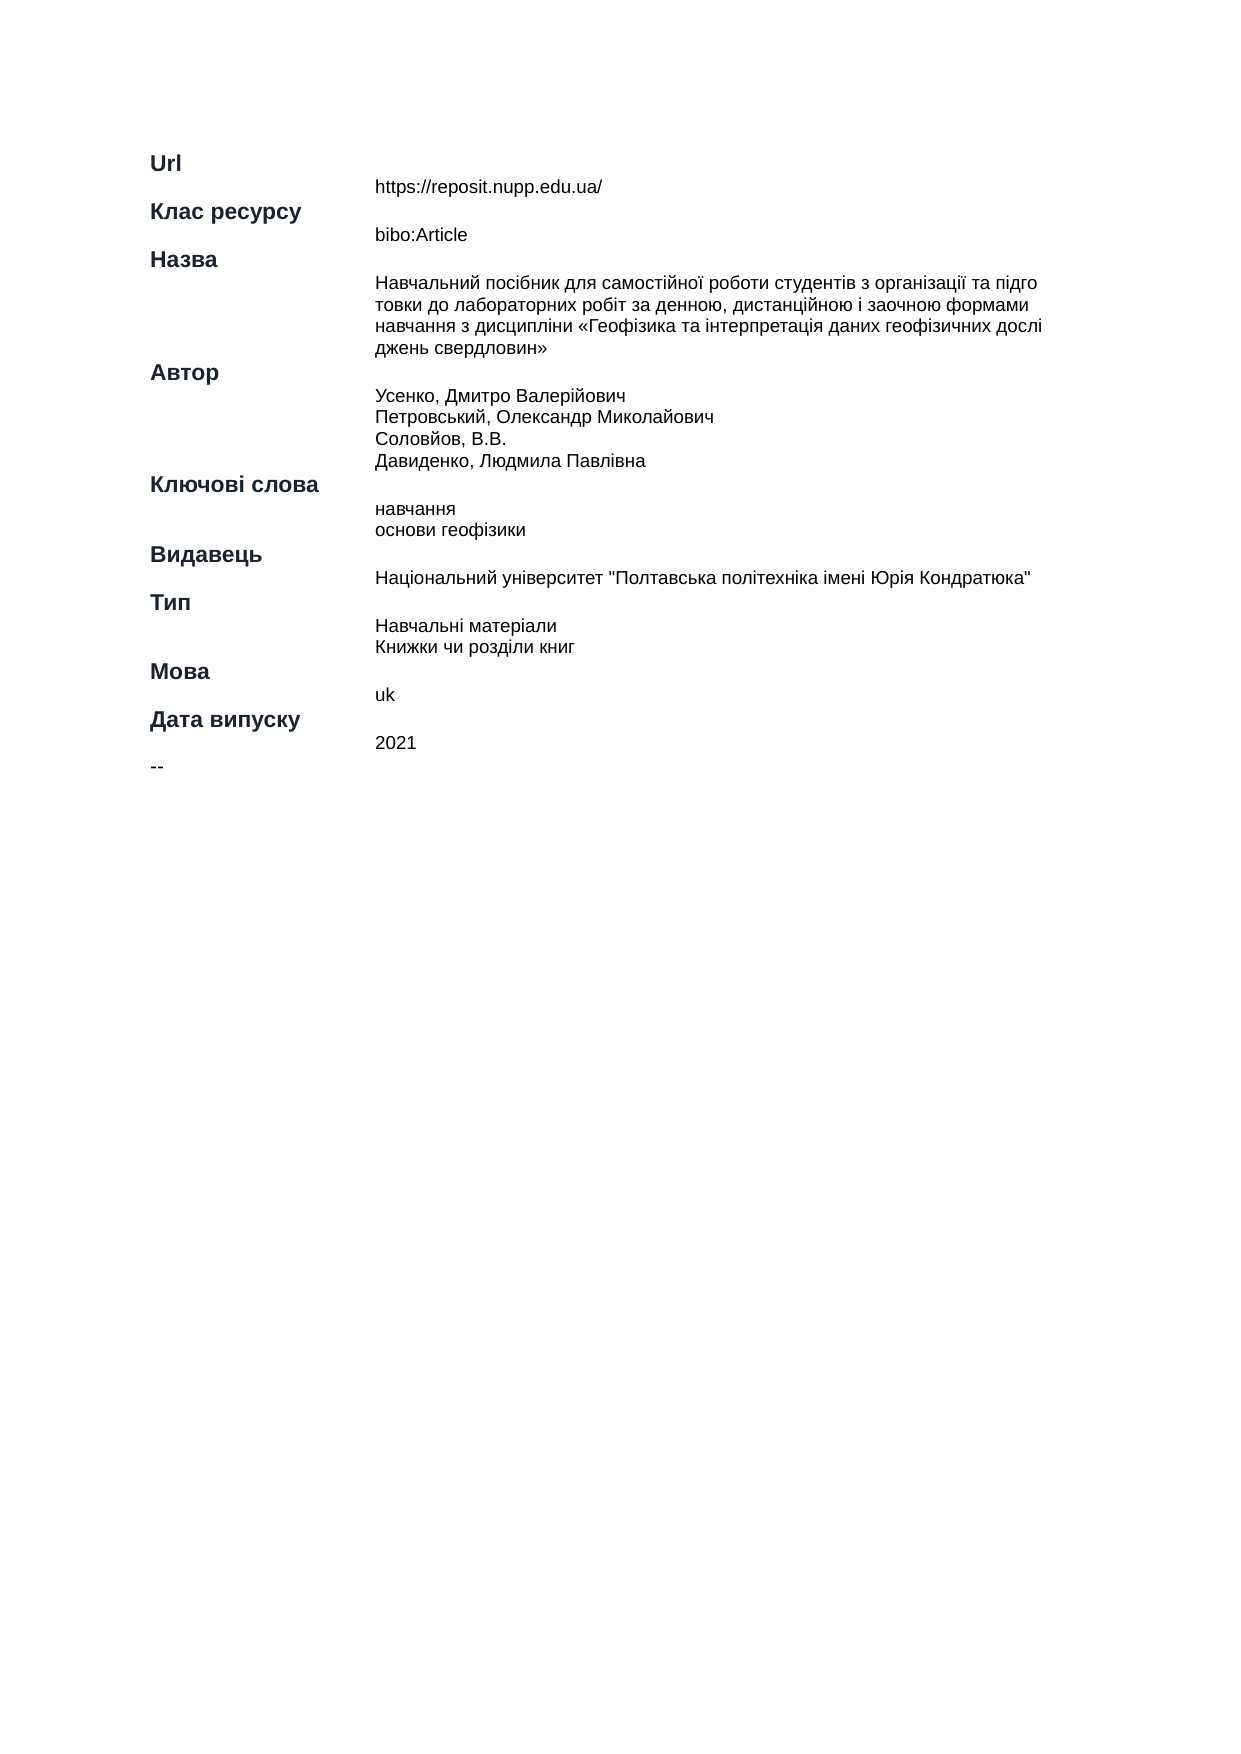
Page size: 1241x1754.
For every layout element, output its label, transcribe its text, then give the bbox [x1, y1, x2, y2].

text навчання [375, 497, 1090, 519]
text Навчальні матеріали [375, 615, 1090, 636]
text https://reposit.nupp.edu.ua/ [375, 176, 1090, 198]
text Автор [150, 358, 1090, 385]
text uk [375, 684, 1090, 706]
text Клас ресурсу [150, 198, 1090, 224]
text Давиденко, Людмила Павлівна [375, 449, 1090, 471]
text Дата випуску [150, 706, 1090, 732]
text Назва [150, 246, 1090, 272]
text Національний університет "Полтавська політехніка імені Юрія Кондратюка" [375, 567, 1090, 588]
text Мова [150, 658, 1090, 684]
text Соловйов, В.В. [375, 428, 1090, 449]
text -- [150, 754, 1090, 778]
text Url [150, 150, 1090, 176]
text Усенко, Дмитро Валерійович [375, 385, 1090, 406]
text bibo:Article [375, 224, 1090, 246]
text основи геофізики [375, 519, 1090, 541]
text Ключові слова [150, 471, 1090, 497]
text 2021 [375, 732, 1090, 754]
text Петровський, Олександр Миколайович [375, 406, 1090, 428]
text Книжки чи розділи книг [375, 636, 1090, 658]
text Тип [150, 588, 1090, 615]
text Навчальний посібник для самостійної роботи студентів з організації та підго товки до лабораторних робіт за денною, дистанційною і заочною формами навчання з дисципліни «Геофізика та інтерпретація даних геофізичних дослі джень свердловин» [375, 272, 1090, 358]
text Видавець [150, 541, 1090, 567]
